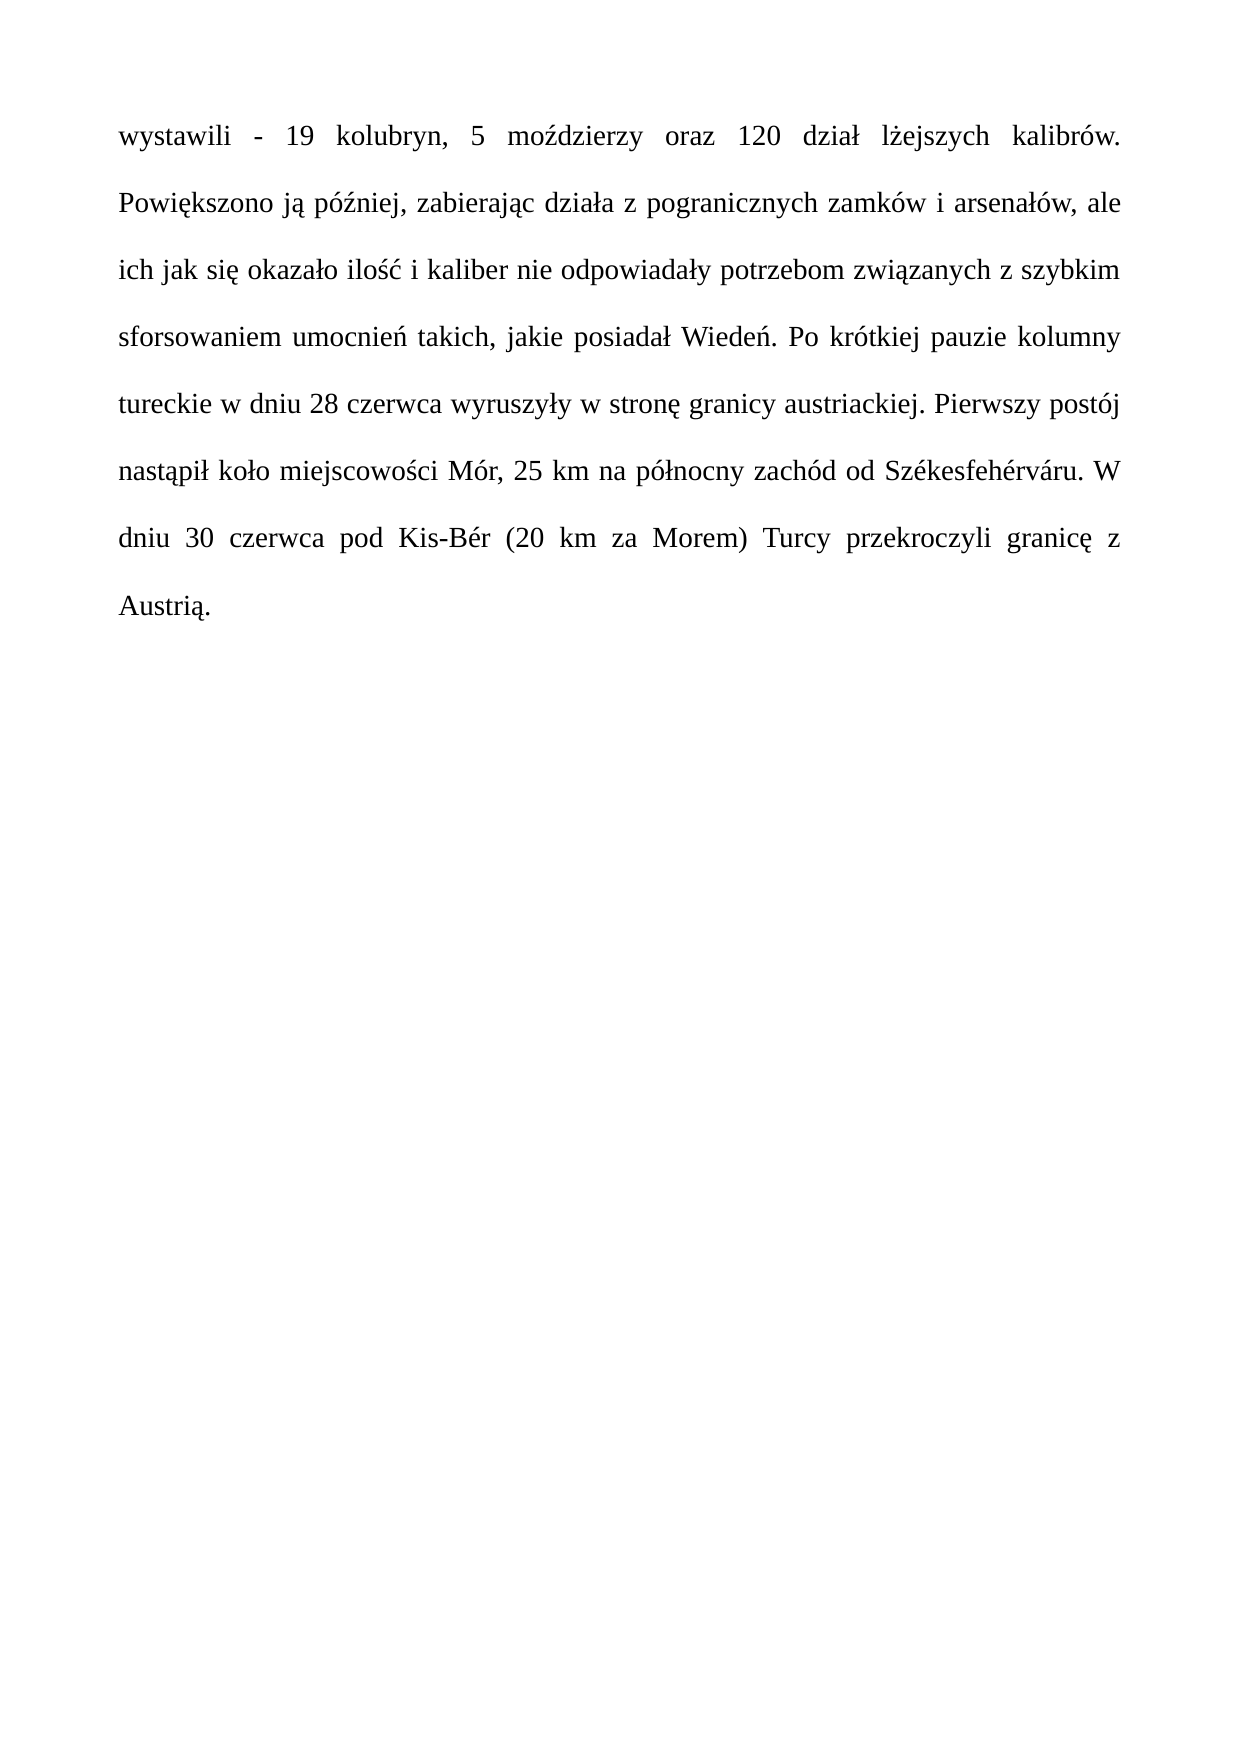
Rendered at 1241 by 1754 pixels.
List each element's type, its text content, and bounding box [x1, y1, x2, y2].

text wystawili - 19 kolubryn, 5 moździerzy oraz 120 dział lżejszych kalibrów. Powiększono ją później, zabierając działa z pogranicznych zamków i arsenałów, ale ich jak się okazało ilość i kaliber nie odpowiadały potrzebom związanych z szybkim sforsowaniem umocnień takich, jakie posiadał Wiedeń. Po krótkiej pauzie kolumny tureckie w dniu 28 czerwca wyruszyły w stronę granicy austriackiej. Pierwszy postój nastąpił koło miejscowości Mór, 25 km na północny zachód od Székesfehérváru. W dniu 30 czerwca pod Kis-Bér (20 km za Morem) Turcy przekroczyli granicę z Austrią. [118, 118, 1122, 621]
